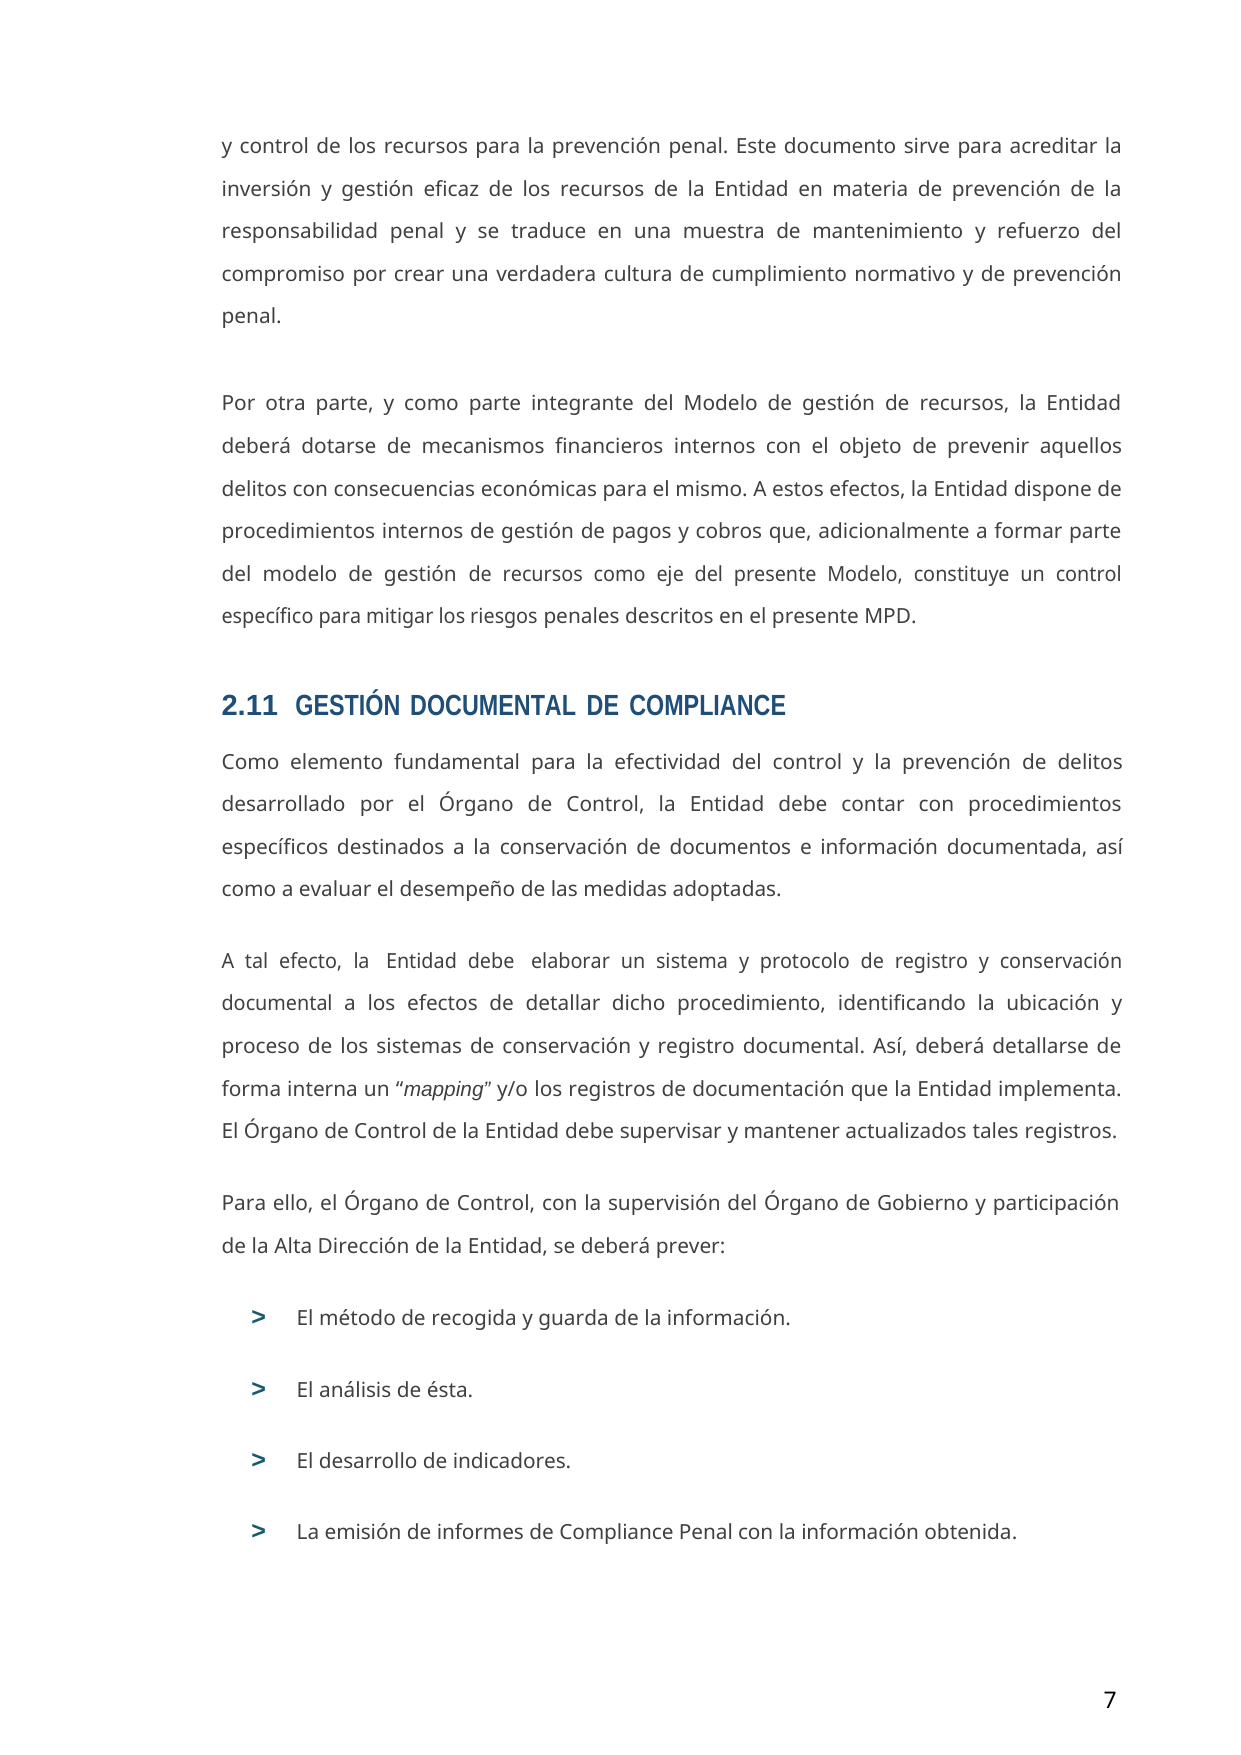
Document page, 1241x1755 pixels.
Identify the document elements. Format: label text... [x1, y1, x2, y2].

list La emisión de informes de Compliance Penal con la información obtenida. [251, 1516, 1136, 1546]
list GESTIÓN DOCUMENTAL DE COMPLIANCE [221, 688, 1136, 722]
list El método de recogida y guarda de la información. [251, 1302, 1136, 1332]
text Por otra parte, y como parte integrante del Modelo de gestión de recursos, la Entidad deberá dotarse de mecanismos financieros internos con el objeto de prevenir aquellos delitos con consecuencias económicas para el mismo. A estos efectos, la Entidad dispone de procedimientos internos de gestión de pagos y cobros que, adicionalmente a formar parte del modelo de gestión de recursos como eje del presente Modelo, constituye un control específico para mitigar los riesgos penales descritos en el presente MPD. [221, 388, 1123, 630]
list El desarrollo de indicadores. [251, 1445, 1136, 1474]
list El análisis de ésta. [251, 1373, 1136, 1403]
text A tal efecto, la Entidad debe elaborar un sistema y protocolo de registro y conservación documental a los efectos de detallar dicho procedimiento, identificando la ubicación y proceso de los sistemas de conservación y registro documental. Así, deberá detallarse de forma interna un “mapping” y/o los registros de documentación que la Entidad implementa. El Órgano de Control de la Entidad debe supervisar y mantener actualizados tales registros. [221, 946, 1123, 1145]
text Como elemento fundamental para la efectividad del control y la prevención de delitos desarrollado por el Órgano de Control, la Entidad debe contar con procedimientos específicos destinados a la conservación de documentos e información documentada, así como a evaluar el desempeño de las medidas adoptadas. [221, 747, 1123, 903]
text y control de los recursos para la prevención penal. Este documento sirve para acreditar la inversión y gestión eficaz de los recursos de la Entidad en materia de prevención de la responsabilidad penal y se traduce en una muestra de mantenimiento y refuerzo del compromiso por crear una verdadera cultura de cumplimiento normativo y de prevención penal. [221, 131, 1122, 330]
text Para ello, el Órgano de Control, con la supervisión del Órgano de Gobierno y participación de la Alta Dirección de la Entidad, se deberá prever: [221, 1188, 1122, 1259]
